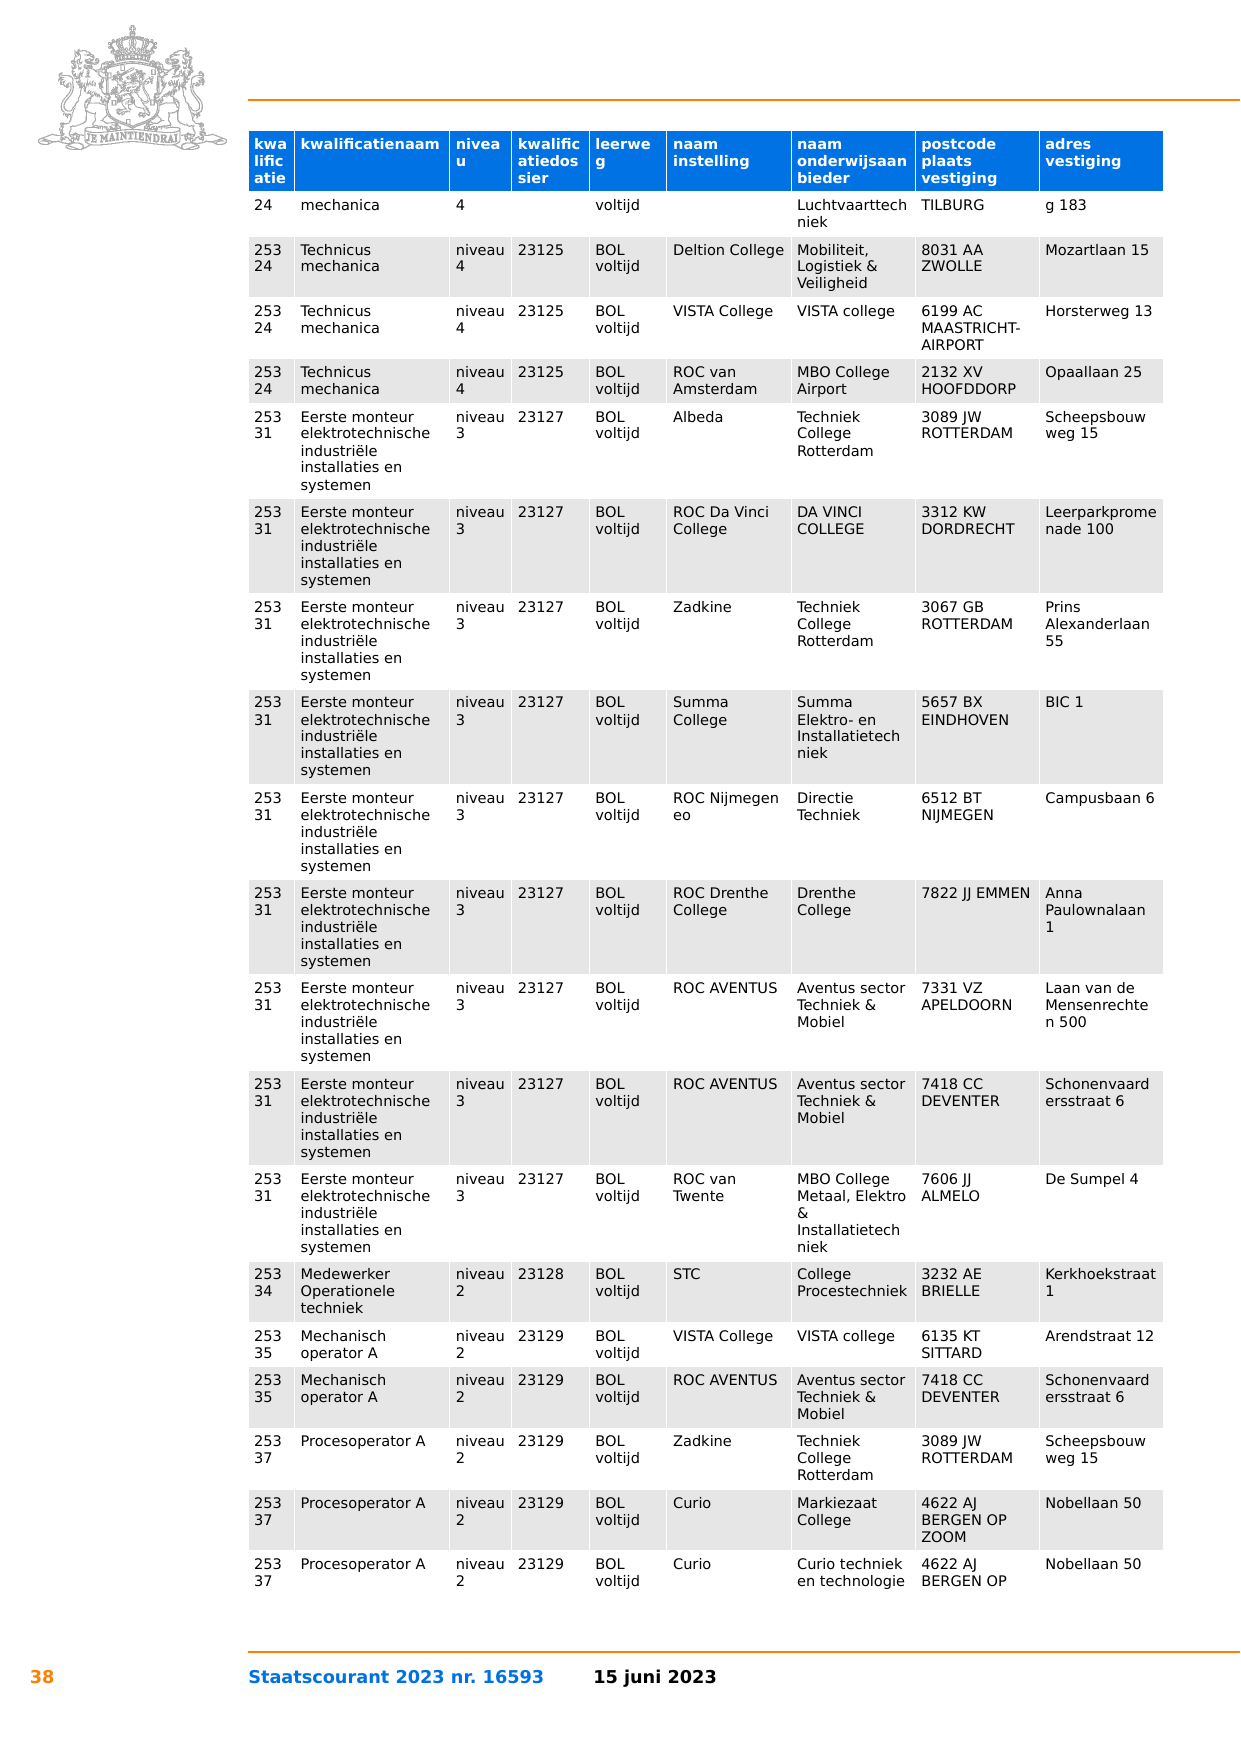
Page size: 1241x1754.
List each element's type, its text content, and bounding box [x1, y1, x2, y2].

table_cell 2132 XV HOOFDDORP [916, 359, 1039, 403]
table_cell Procesoperator A [295, 1429, 449, 1489]
table_cell 25331 [249, 976, 294, 1070]
table_cell 23125 [512, 298, 589, 358]
table_cell 8031 AA ZWOLLE [916, 237, 1039, 297]
table_cell BOL voltijd [590, 976, 666, 1070]
table_cell niveau 3 [450, 1166, 511, 1261]
table_cell niveau 3 [450, 499, 511, 593]
table_cell Drenthe College [792, 880, 915, 974]
table_cell College Procestechniek [792, 1262, 915, 1322]
table_cell 25331 [249, 404, 294, 498]
table_cell 3089 JW ROTTERDAM [916, 404, 1039, 498]
table_cell 25335 [249, 1367, 294, 1428]
table_cell 6199 AC MAASTRICHT-AIRPORT [916, 298, 1039, 358]
table_cell Arendstraat 12 [1040, 1323, 1163, 1366]
table_cell Campusbaan 6 [1040, 785, 1163, 879]
table_cell 25331 [249, 785, 294, 879]
table_cell niveau 3 [450, 594, 511, 689]
table_cell BOL voltijd [590, 1429, 666, 1489]
table_cell BOL voltijd [590, 237, 666, 297]
table_cell BOL voltijd [590, 404, 666, 498]
table_cell Eerste monteur elektrotechnische industriële installaties en systemen [295, 594, 449, 689]
table_cell 6135 KT SITTARD [916, 1323, 1039, 1366]
table_cell ROC AVENTUS [667, 976, 791, 1070]
table_header kwalificatiedossier [512, 131, 589, 191]
table_cell Scheepsbouwweg 15 [1040, 404, 1163, 498]
table_cell Procesoperator A [295, 1490, 449, 1550]
table_cell niveau 2 [450, 1367, 511, 1428]
table_cell niveau 2 [450, 1262, 511, 1322]
table_cell Directie Techniek [792, 785, 915, 879]
table_cell 4622 AJ BERGEN OP [916, 1551, 1039, 1595]
table_cell BOL voltijd [590, 359, 666, 403]
table_cell BOL voltijd [590, 1166, 666, 1261]
table_cell Eerste monteur elektrotechnische industriële installaties en systemen [295, 404, 449, 498]
table_cell BOL voltijd [590, 690, 666, 784]
table_cell Markiezaat College [792, 1490, 915, 1550]
table_cell Mechanisch operator A [295, 1367, 449, 1428]
table_header naam instelling [667, 131, 791, 191]
table_cell Nobellaan 50 [1040, 1490, 1163, 1550]
table_cell 25324 [249, 359, 294, 403]
table_header postcode plaats vestiging [916, 131, 1039, 191]
table_cell Eerste monteur elektrotechnische industriële installaties en systemen [295, 1166, 449, 1261]
table_cell niveau 3 [450, 976, 511, 1070]
table_cell 7331 VZ APELDOORN [916, 976, 1039, 1070]
table_cell 23127 [512, 785, 589, 879]
table_cell BOL voltijd [590, 880, 666, 974]
table_cell ROC Drenthe College [667, 880, 791, 974]
table_cell Luchtvaarttechniek [792, 192, 915, 236]
table_cell niveau 2 [450, 1490, 511, 1550]
table_cell 25331 [249, 1166, 294, 1261]
table_cell 23127 [512, 976, 589, 1070]
table_cell niveau 2 [450, 1429, 511, 1489]
table_cell Eerste monteur elektrotechnische industriële installaties en systemen [295, 880, 449, 974]
table_cell niveau 4 [450, 359, 511, 403]
table_cell 4622 AJ BERGEN OP ZOOM [916, 1490, 1039, 1550]
table_cell Aventus sector Techniek & Mobiel [792, 976, 915, 1070]
table_cell Eerste monteur elektrotechnische industriële installaties en systemen [295, 499, 449, 593]
table_cell BIC 1 [1040, 690, 1163, 784]
table_cell niveau 4 [450, 237, 511, 297]
table_cell Curio [667, 1490, 791, 1550]
table_cell [512, 192, 589, 236]
table_cell niveau 2 [450, 1551, 511, 1595]
table_cell 23128 [512, 1262, 589, 1322]
table_cell Eerste monteur elektrotechnische industriële installaties en systemen [295, 690, 449, 784]
table_cell ROC AVENTUS [667, 1071, 791, 1165]
table_cell Albeda [667, 404, 791, 498]
table_cell Technicus mechanica [295, 298, 449, 358]
table_cell Zadkine [667, 594, 791, 689]
table_header leerweg [590, 131, 666, 191]
table_cell BOL voltijd [590, 1071, 666, 1165]
table_cell VISTA college [792, 298, 915, 358]
table_cell 25335 [249, 1323, 294, 1366]
table_cell 25331 [249, 594, 294, 689]
table_cell 6512 BT NIJMEGEN [916, 785, 1039, 879]
table_cell 23129 [512, 1367, 589, 1428]
table_cell Eerste monteur elektrotechnische industriële installaties en systemen [295, 976, 449, 1070]
table_cell VISTA College [667, 1323, 791, 1366]
table_header kwalificatie [249, 131, 294, 191]
table_cell 7418 CC DEVENTER [916, 1071, 1039, 1165]
table_header naam onderwijsaanbieder [792, 131, 915, 191]
table_cell 23127 [512, 1166, 589, 1261]
table_cell Horsterweg 13 [1040, 298, 1163, 358]
table_cell Deltion College [667, 237, 791, 297]
table_cell mechanica [295, 192, 449, 236]
table_cell BOL voltijd [590, 298, 666, 358]
table_cell niveau 3 [450, 880, 511, 974]
table_cell 5657 BX EINDHOVEN [916, 690, 1039, 784]
table_cell BOL voltijd [590, 1262, 666, 1322]
table_cell 25331 [249, 1071, 294, 1165]
table_cell ROC van Twente [667, 1166, 791, 1261]
table_cell STC [667, 1262, 791, 1322]
table_cell niveau 3 [450, 1071, 511, 1165]
table_cell Mobiliteit, Logistiek & Veiligheid [792, 237, 915, 297]
table_cell Summa Elektro- en Installatietechniek [792, 690, 915, 784]
table_cell 23127 [512, 404, 589, 498]
table_cell 4 [450, 192, 511, 236]
table_header adres vestiging [1040, 131, 1163, 191]
table_cell Prins Alexanderlaan 55 [1040, 594, 1163, 689]
table_cell TILBURG [916, 192, 1039, 236]
table_cell 25337 [249, 1490, 294, 1550]
table_cell 7418 CC DEVENTER [916, 1367, 1039, 1428]
table_cell Zadkine [667, 1429, 791, 1489]
table_cell 7606 JJ ALMELO [916, 1166, 1039, 1261]
table_cell ROC AVENTUS [667, 1367, 791, 1428]
table_cell voltijd [590, 192, 666, 236]
table_cell 23129 [512, 1551, 589, 1595]
table_cell Mechanisch operator A [295, 1323, 449, 1366]
table_cell niveau 2 [450, 1323, 511, 1366]
table_cell g 183 [1040, 192, 1163, 236]
table_cell Summa College [667, 690, 791, 784]
table_cell 25324 [249, 298, 294, 358]
table_cell 23129 [512, 1429, 589, 1489]
table_cell BOL voltijd [590, 1323, 666, 1366]
table_cell 23127 [512, 499, 589, 593]
table_cell 25337 [249, 1551, 294, 1595]
table_cell Eerste monteur elektrotechnische industriële installaties en systemen [295, 785, 449, 879]
table_cell 23127 [512, 690, 589, 784]
table_cell ROC van Amsterdam [667, 359, 791, 403]
table_cell niveau 3 [450, 690, 511, 784]
table_cell DA VINCI COLLEGE [792, 499, 915, 593]
table_cell 23129 [512, 1323, 589, 1366]
table_cell 3312 KW DORDRECHT [916, 499, 1039, 593]
table_cell Curio [667, 1551, 791, 1595]
table_cell Nobellaan 50 [1040, 1551, 1163, 1595]
table_header kwalificatienaam [295, 131, 449, 191]
table_cell Curio techniek en technologie [792, 1551, 915, 1595]
table_cell Techniek College Rotterdam [792, 404, 915, 498]
table_cell 3232 AE BRIELLE [916, 1262, 1039, 1322]
table_cell 3089 JW ROTTERDAM [916, 1429, 1039, 1489]
table_cell 24 [249, 192, 294, 236]
table_cell 25324 [249, 237, 294, 297]
table_cell Anna Paulownalaan 1 [1040, 880, 1163, 974]
table_cell MBO College Airport [792, 359, 915, 403]
table_cell De Sumpel 4 [1040, 1166, 1163, 1261]
table_cell 3067 GB ROTTERDAM [916, 594, 1039, 689]
table_cell 23125 [512, 359, 589, 403]
table_cell Eerste monteur elektrotechnische industriële installaties en systemen [295, 1071, 449, 1165]
table_cell 25331 [249, 880, 294, 974]
table_cell 25331 [249, 499, 294, 593]
table_cell 23129 [512, 1490, 589, 1550]
table_cell [667, 192, 791, 236]
table_cell Schonenvaardersstraat 6 [1040, 1071, 1163, 1165]
table_cell BOL voltijd [590, 785, 666, 879]
table_cell 23127 [512, 880, 589, 974]
table_cell niveau 3 [450, 404, 511, 498]
table_cell Aventus sector Techniek & Mobiel [792, 1367, 915, 1428]
table_cell 25331 [249, 690, 294, 784]
table_cell Techniek College Rotterdam [792, 594, 915, 689]
table_cell 25334 [249, 1262, 294, 1322]
table_cell Technicus mechanica [295, 359, 449, 403]
table_cell Procesoperator A [295, 1551, 449, 1595]
table_cell Techniek College Rotterdam [792, 1429, 915, 1489]
table_cell 25337 [249, 1429, 294, 1489]
table_cell 7822 JJ EMMEN [916, 880, 1039, 974]
table_cell Medewerker Operationele techniek [295, 1262, 449, 1322]
table_cell ROC Nijmegen eo [667, 785, 791, 879]
table_cell MBO College Metaal, Elektro & Installatietechniek [792, 1166, 915, 1261]
table_cell 23127 [512, 594, 589, 689]
table_cell VISTA college [792, 1323, 915, 1366]
table_cell Opaallaan 25 [1040, 359, 1163, 403]
table_header niveau [450, 131, 511, 191]
table_cell niveau 4 [450, 298, 511, 358]
table_cell Aventus sector Techniek & Mobiel [792, 1071, 915, 1165]
table_cell Kerkhoekstraat 1 [1040, 1262, 1163, 1322]
picture [38, 25, 227, 150]
table_cell Scheepsbouwweg 15 [1040, 1429, 1163, 1489]
table_cell 23127 [512, 1071, 589, 1165]
table_cell BOL voltijd [590, 1551, 666, 1595]
table_cell BOL voltijd [590, 594, 666, 689]
table_cell ROC Da Vinci College [667, 499, 791, 593]
table_cell Technicus mechanica [295, 237, 449, 297]
table_cell BOL voltijd [590, 1367, 666, 1428]
table_cell Mozartlaan 15 [1040, 237, 1163, 297]
table_cell niveau 3 [450, 785, 511, 879]
table_cell VISTA College [667, 298, 791, 358]
table_cell BOL voltijd [590, 499, 666, 593]
table_cell Leerparkpromenade 100 [1040, 499, 1163, 593]
table_cell Schonenvaardersstraat 6 [1040, 1367, 1163, 1428]
table_cell BOL voltijd [590, 1490, 666, 1550]
table_cell Laan van de Mensenrechten 500 [1040, 976, 1163, 1070]
table_cell 23125 [512, 237, 589, 297]
